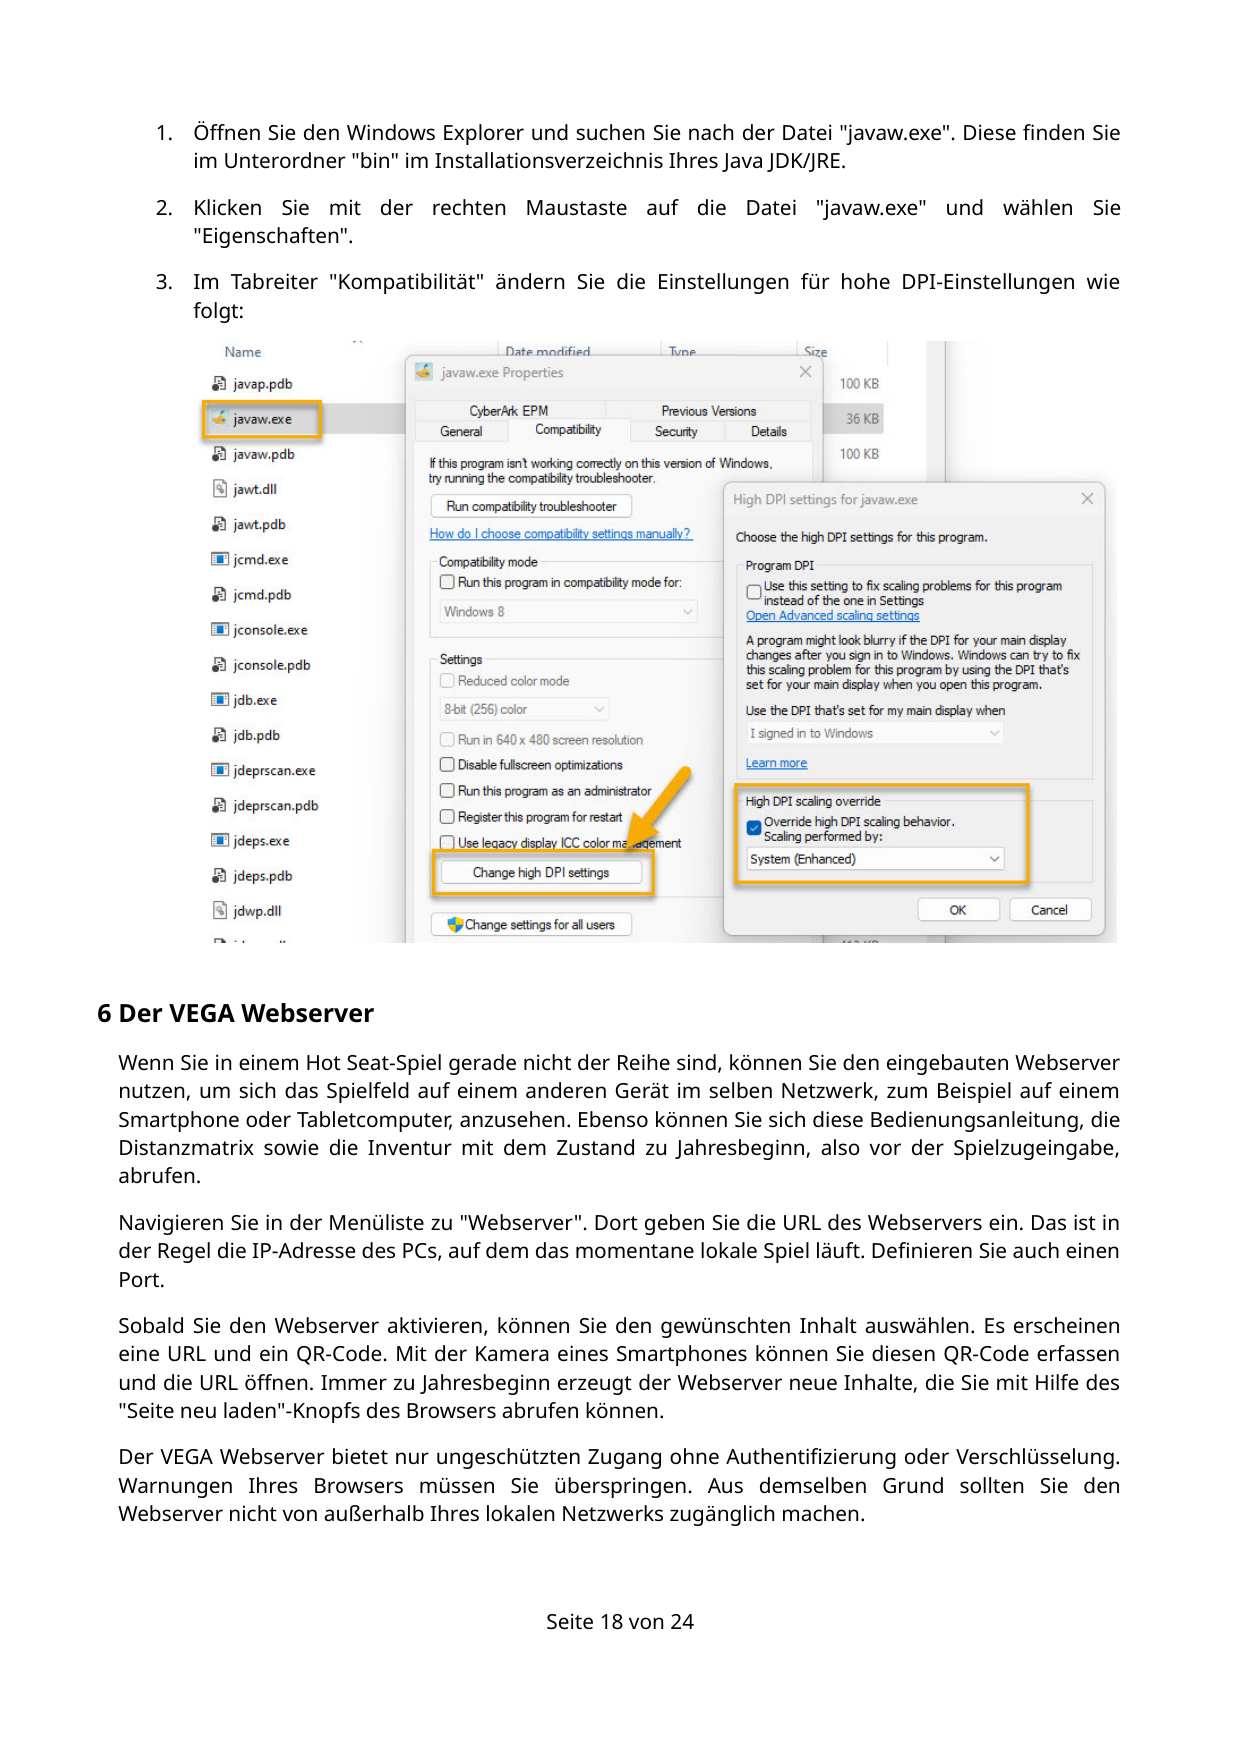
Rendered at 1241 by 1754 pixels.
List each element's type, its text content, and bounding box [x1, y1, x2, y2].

text Sobald Sie den Webserver aktivieren, können Sie den gewünschten Inhalt auswählen. Es erscheinen eine URL und ein QR-Code. Mit der Kamera eines Smartphones können Sie diesen QR-Code erfassen und die URL öffnen. Immer zu Jahresbeginn erzeugt der Webserver neue Inhalte, die Sie mit Hilfe des "Seite neu laden"-Knopfs des Browsers abrufen können. [118, 1311, 1122, 1424]
subtitle Der VEGA Webserver [118, 996, 1122, 1030]
list Öffnen Sie den Windows Explorer und suchen Sie nach der Datei "javaw.exe". Diese finden Sie im Unterordner "bin" im Installationsverzeichnis Ihres Java JDK/JRE. [156, 118, 1122, 175]
list Klicken Sie mit der rechten Maustaste auf die Datei "javaw.exe" und wählen Sie "Eigenschaften". [156, 193, 1122, 249]
picture [193, 341, 1117, 943]
text Der VEGA Webserver bietet nur ungeschützten Zugang ohne Authentifizierung oder Verschlüsselung. Warnungen Ihres Browsers müssen Sie überspringen. Aus demselben Grund sollten Sie den Webserver nicht von außerhalb Ihres lokalen Netzwerks zugänglich machen. [118, 1442, 1122, 1528]
text Navigieren Sie in der Menüliste zu "Webserver". Dort geben Sie die URL des Webservers ein. Das ist in der Regel die IP-Adresse des PCs, auf dem das momentane lokale Spiel läuft. Definieren Sie auch einen Port. [118, 1208, 1122, 1293]
text Wenn Sie in einem Hot Seat-Spiel gerade nicht der Reihe sind, können Sie den eingebauten Webserver nutzen, um sich das Spielfeld auf einem anderen Gerät im selben Netzwerk, zum Beispiel auf einem Smartphone oder Tabletcomputer, anzusehen. Ebenso können Sie sich diese Bedienungsanleitung, die Distanzmatrix sowie die Inventur mit dem Zustand zu Jahresbeginn, also vor der Spielzugeingabe, abrufen. [118, 1048, 1122, 1190]
list Im Tabreiter "Kompatibilität" ändern Sie die Einstellungen für hohe DPI-Einstellungen wie folgt: [156, 267, 1122, 324]
